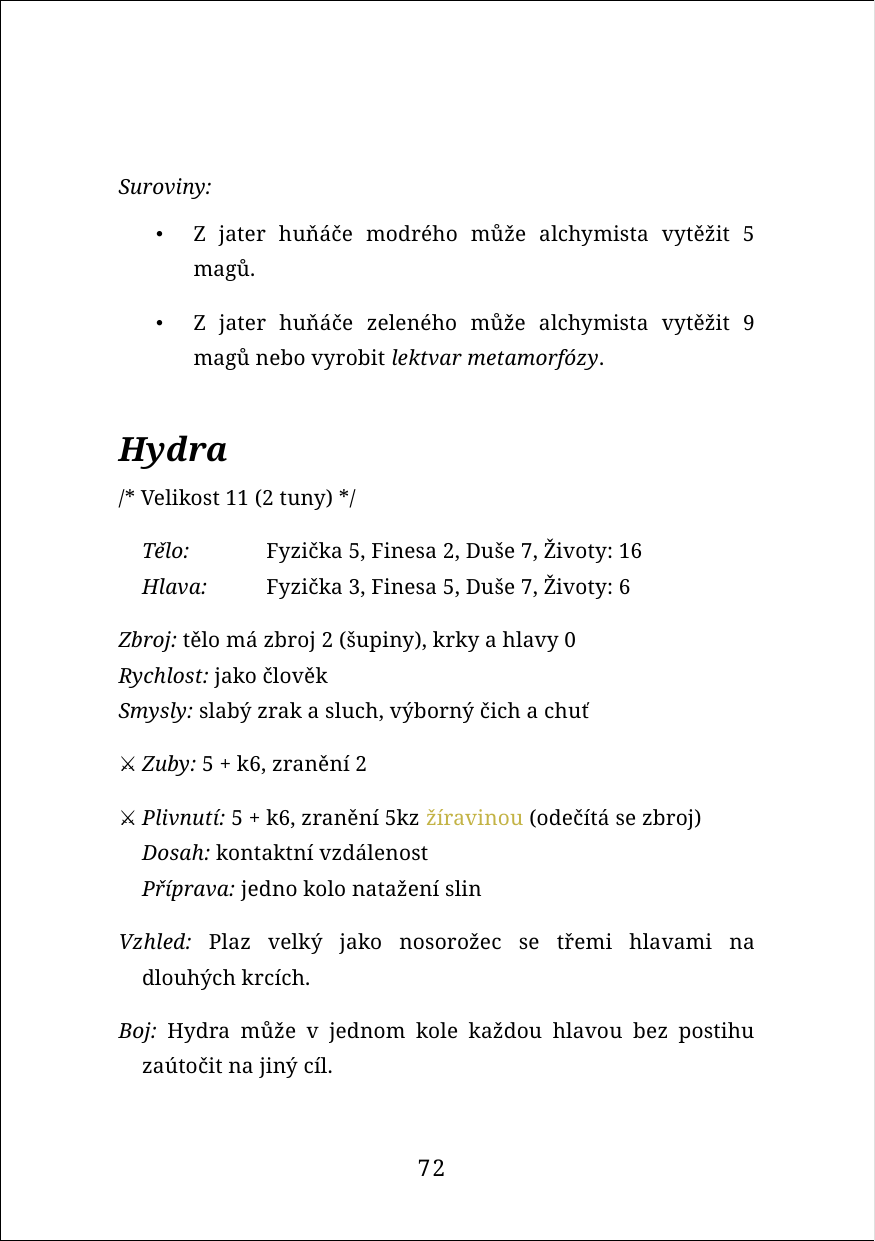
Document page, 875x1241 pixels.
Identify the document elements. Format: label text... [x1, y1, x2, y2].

text Dosah: kontaktní vzdálenost [142, 838, 756, 867]
text Hlava: Fyzička 3, Finesa 5, Duše 7, Životy: 6 [142, 572, 756, 601]
text ⚔ Zuby: 5 + k6, zranění 2 [118, 749, 756, 778]
subtitle Hydra [118, 426, 756, 472]
text Smysly: slabý zrak a sluch, výborný čich a chuť [118, 696, 756, 725]
text /* Velikost 11 (2 tuny) */ [118, 483, 756, 512]
list Z jater huňáče zeleného může alchymista vytěžit 9 magů nebo vyrobit lektvar metamorfózy. [156, 308, 756, 372]
text Rychlost: jako člověk [118, 661, 756, 689]
text Zbroj: tělo má zbroj 2 (šupiny), krky a hlavy 0 [118, 625, 756, 654]
text Tělo: Fyzička 5, Finesa 2, Duše 7, Životy: 16 [142, 537, 756, 565]
text ⚔ Plivnutí: 5 + k6, zranění 5kz žíravinou (odečítá se zbroj) [118, 803, 756, 831]
text Boj: Hydra může v jednom kole každou hlavou bez postihu zaútočit na jiný cíl. [118, 1016, 756, 1080]
text Vzhled: Plaz velký jako nosorožec se třemi hlavami na dlouhých krcích. [118, 927, 756, 991]
text Suroviny: [118, 172, 756, 200]
list Z jater huňáče modrého může alchymista vytěžit 5 magů. [156, 219, 756, 283]
text Příprava: jedno kolo natažení slin [142, 874, 756, 902]
